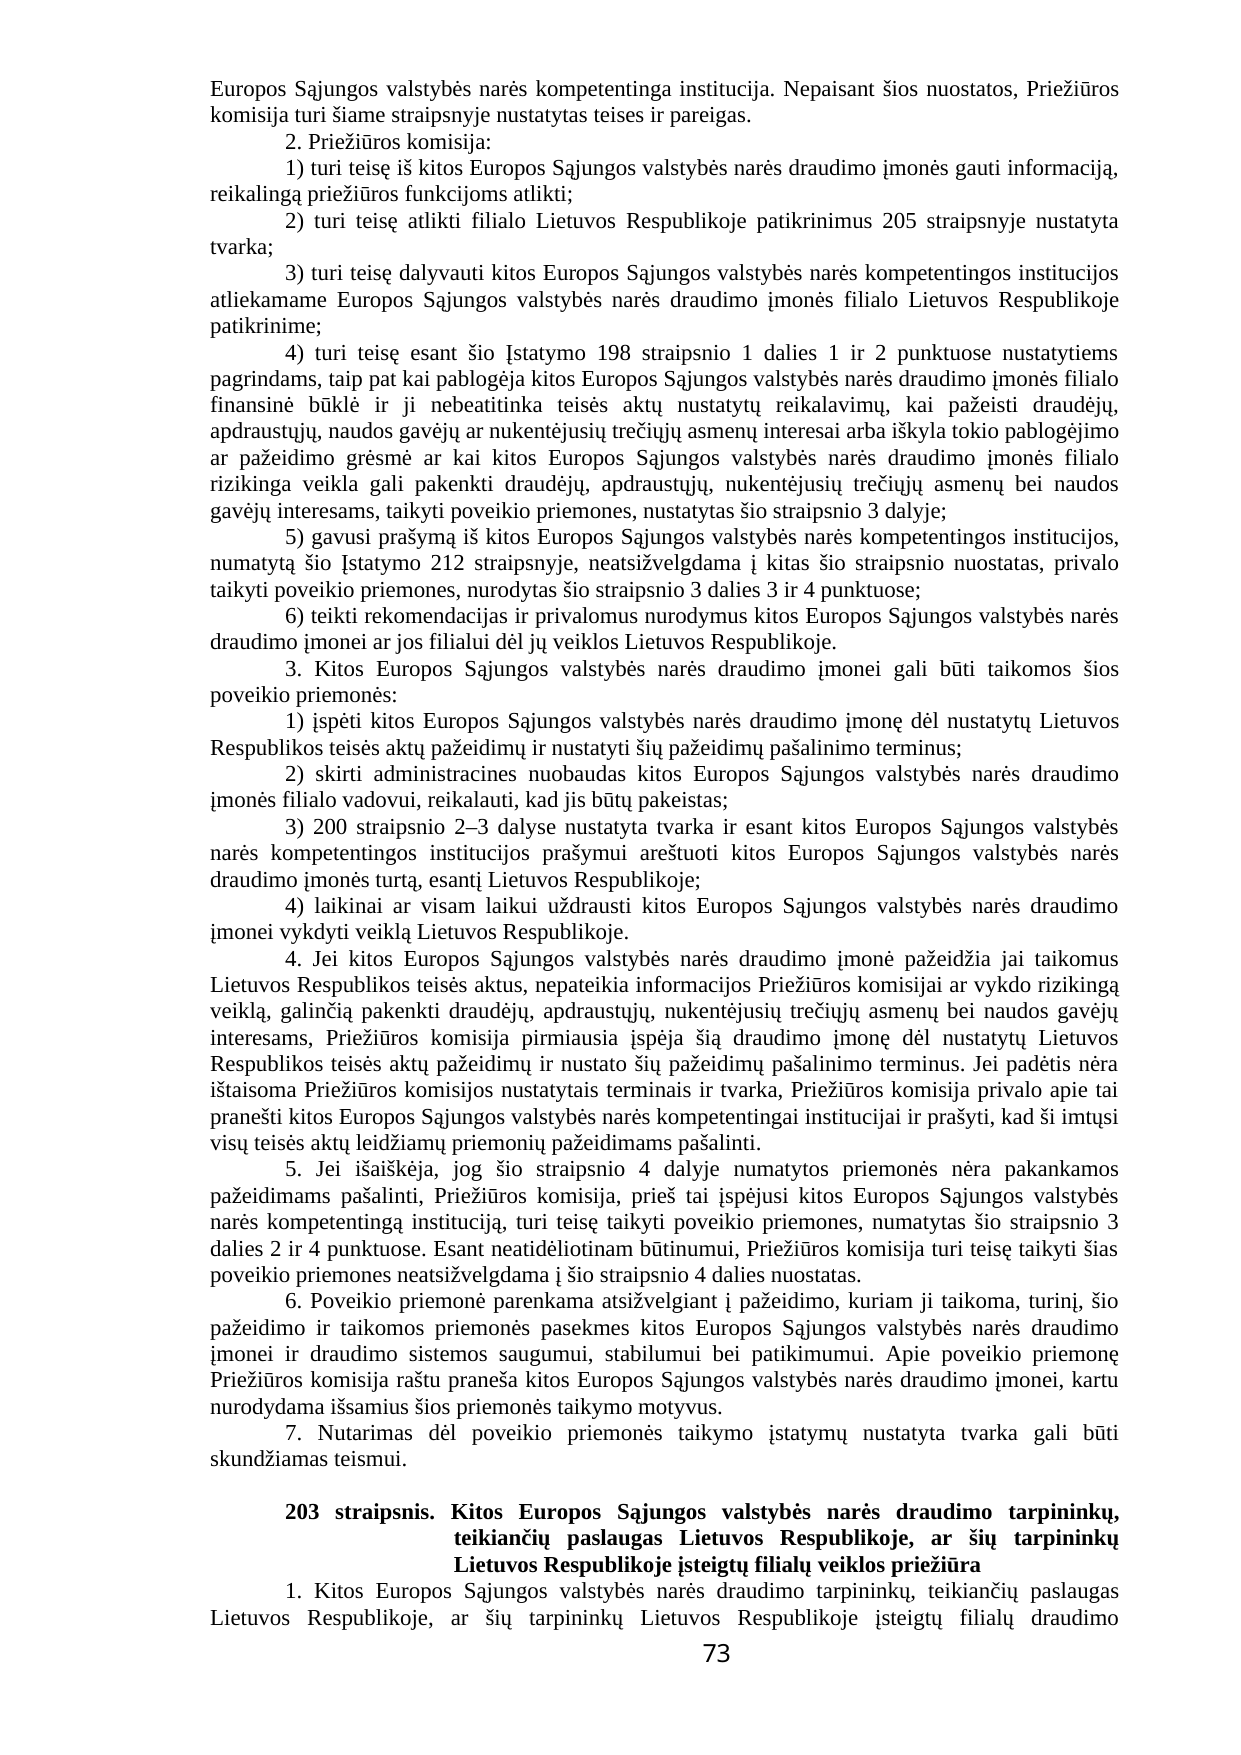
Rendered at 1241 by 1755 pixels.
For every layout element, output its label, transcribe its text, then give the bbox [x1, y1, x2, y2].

text 6. Poveikio priemonė parenkama atsižvelgiant į pažeidimo, kuriam ji taikoma, turinį, šio pažeidimo ir taikomos priemonės pasekmes kitos Europos Sąjungos valstybės narės draudimo įmonei ir draudimo sistemos saugumui, stabilumui bei patikimumui. Apie poveikio priemonę Priežiūros komisija raštu praneša kitos Europos Sąjungos valstybės narės draudimo įmonei, kartu nurodydama išsamius šios priemonės taikymo motyvus. [210, 1287, 1120, 1419]
text 7. Nutarimas dėl poveikio priemonės taikymo įstatymų nustatyta tvarka gali būti skundžiamas teismui. [210, 1419, 1120, 1472]
text 1. Kitos Europos Sąjungos valstybės narės draudimo tarpininkų, teikiančių paslaugas Lietuvos Respublikoje, ar šių tarpininkų Lietuvos Respublikoje įsteigtų filialų draudimo [210, 1577, 1120, 1630]
text 203 straipsnis. Kitos Europos Sąjungos valstybės narės draudimo tarpininkų, teikiančių paslaugas Lietuvos Respublikoje, ar šių tarpininkų Lietuvos Respublikoje įsteigtų filialų veiklos priežiūra [285, 1498, 1120, 1577]
text 2) turi teisę atlikti filialo Lietuvos Respublikoje patikrinimus 205 straipsnyje nustatyta tvarka; [210, 207, 1120, 259]
text 5. Jei išaiškėja, jog šio straipsnio 4 dalyje numatytos priemonės nėra pakankamos pažeidimams pašalinti, Priežiūros komisija, prieš tai įspėjusi kitos Europos Sąjungos valstybės narės kompetentingą instituciją, turi teisę taikyti poveikio priemones, numatytas šio straipsnio 3 dalies 2 ir 4 punktuose. Esant neatidėliotinam būtinumui, Priežiūros komisija turi teisę taikyti šias poveikio priemones neatsižvelgdama į šio straipsnio 4 dalies nuostatas. [210, 1156, 1120, 1287]
text 4) turi teisę esant šio Įstatymo 198 straipsnio 1 dalies 1 ir 2 punktuose nustatytiems pagrindams, taip pat kai pablogėja kitos Europos Sąjungos valstybės narės draudimo įmonės filialo finansinė būklė ir ji nebeatitinka teisės aktų nustatytų reikalavimų, kai pažeisti draudėjų, apdraustųjų, naudos gavėjų ar nukentėjusių trečiųjų asmenų interesai arba iškyla tokio pablogėjimo ar pažeidimo grėsmė ar kai kitos Europos Sąjungos valstybės narės draudimo įmonės filialo rizikinga veikla gali pakenkti draudėjų, apdraustųjų, nukentėjusių trečiųjų asmenų bei naudos gavėjų interesams, taikyti poveikio priemones, nustatytas šio straipsnio 3 dalyje; [210, 338, 1120, 523]
text Europos Sąjungos valstybės narės kompetentinga institucija. Nepaisant šios nuostatos, Priežiūros komisija turi šiame straipsnyje nustatytas teises ir pareigas. [210, 75, 1120, 128]
text 2) skirti administracines nuobaudas kitos Europos Sąjungos valstybės narės draudimo įmonės filialo vadovui, reikalauti, kad jis būtų pakeistas; [210, 760, 1120, 813]
text 1) turi teisę iš kitos Europos Sąjungos valstybės narės draudimo įmonės gauti informaciją, reikalingą priežiūros funkcijoms atlikti; [210, 154, 1120, 207]
text 3. Kitos Europos Sąjungos valstybės narės draudimo įmonei gali būti taikomos šios poveikio priemonės: [210, 655, 1120, 707]
text 3) 200 straipsnio 2–3 dalyse nustatyta tvarka ir esant kitos Europos Sąjungos valstybės narės kompetentingos institucijos prašymui areštuoti kitos Europos Sąjungos valstybės narės draudimo įmonės turtą, esantį Lietuvos Respublikoje; [210, 813, 1120, 892]
text 4. Jei kitos Europos Sąjungos valstybės narės draudimo įmonė pažeidžia jai taikomus Lietuvos Respublikos teisės aktus, nepateikia informacijos Priežiūros komisijai ar vykdo rizikingą veiklą, galinčią pakenkti draudėjų, apdraustųjų, nukentėjusių trečiųjų asmenų bei naudos gavėjų interesams, Priežiūros komisija pirmiausia įspėja šią draudimo įmonę dėl nustatytų Lietuvos Respublikos teisės aktų pažeidimų ir nustato šių pažeidimų pašalinimo terminus. Jei padėtis nėra ištaisoma Priežiūros komisijos nustatytais terminais ir tvarka, Priežiūros komisija privalo apie tai pranešti kitos Europos Sąjungos valstybės narės kompetentingai institucijai ir prašyti, kad ši imtųsi visų teisės aktų leidžiamų priemonių pažeidimams pašalinti. [210, 945, 1120, 1156]
text 6) teikti rekomendacijas ir privalomus nurodymus kitos Europos Sąjungos valstybės narės draudimo įmonei ar jos filialui dėl jų veiklos Lietuvos Respublikoje. [210, 602, 1120, 655]
text 4) laikinai ar visam laikui uždrausti kitos Europos Sąjungos valstybės narės draudimo įmonei vykdyti veiklą Lietuvos Respublikoje. [210, 892, 1120, 945]
text 3) turi teisę dalyvauti kitos Europos Sąjungos valstybės narės kompetentingos institucijos atliekamame Europos Sąjungos valstybės narės draudimo įmonės filialo Lietuvos Respublikoje patikrinime; [210, 259, 1120, 338]
text 1) įspėti kitos Europos Sąjungos valstybės narės draudimo įmonę dėl nustatytų Lietuvos Respublikos teisės aktų pažeidimų ir nustatyti šių pažeidimų pašalinimo terminus; [210, 707, 1120, 760]
text 5) gavusi prašymą iš kitos Europos Sąjungos valstybės narės kompetentingos institucijos, numatytą šio Įstatymo 212 straipsnyje, neatsižvelgdama į kitas šio straipsnio nuostatas, privalo taikyti poveikio priemones, nurodytas šio straipsnio 3 dalies 3 ir 4 punktuose; [210, 523, 1120, 602]
text 2. Priežiūros komisija: [210, 128, 1120, 154]
